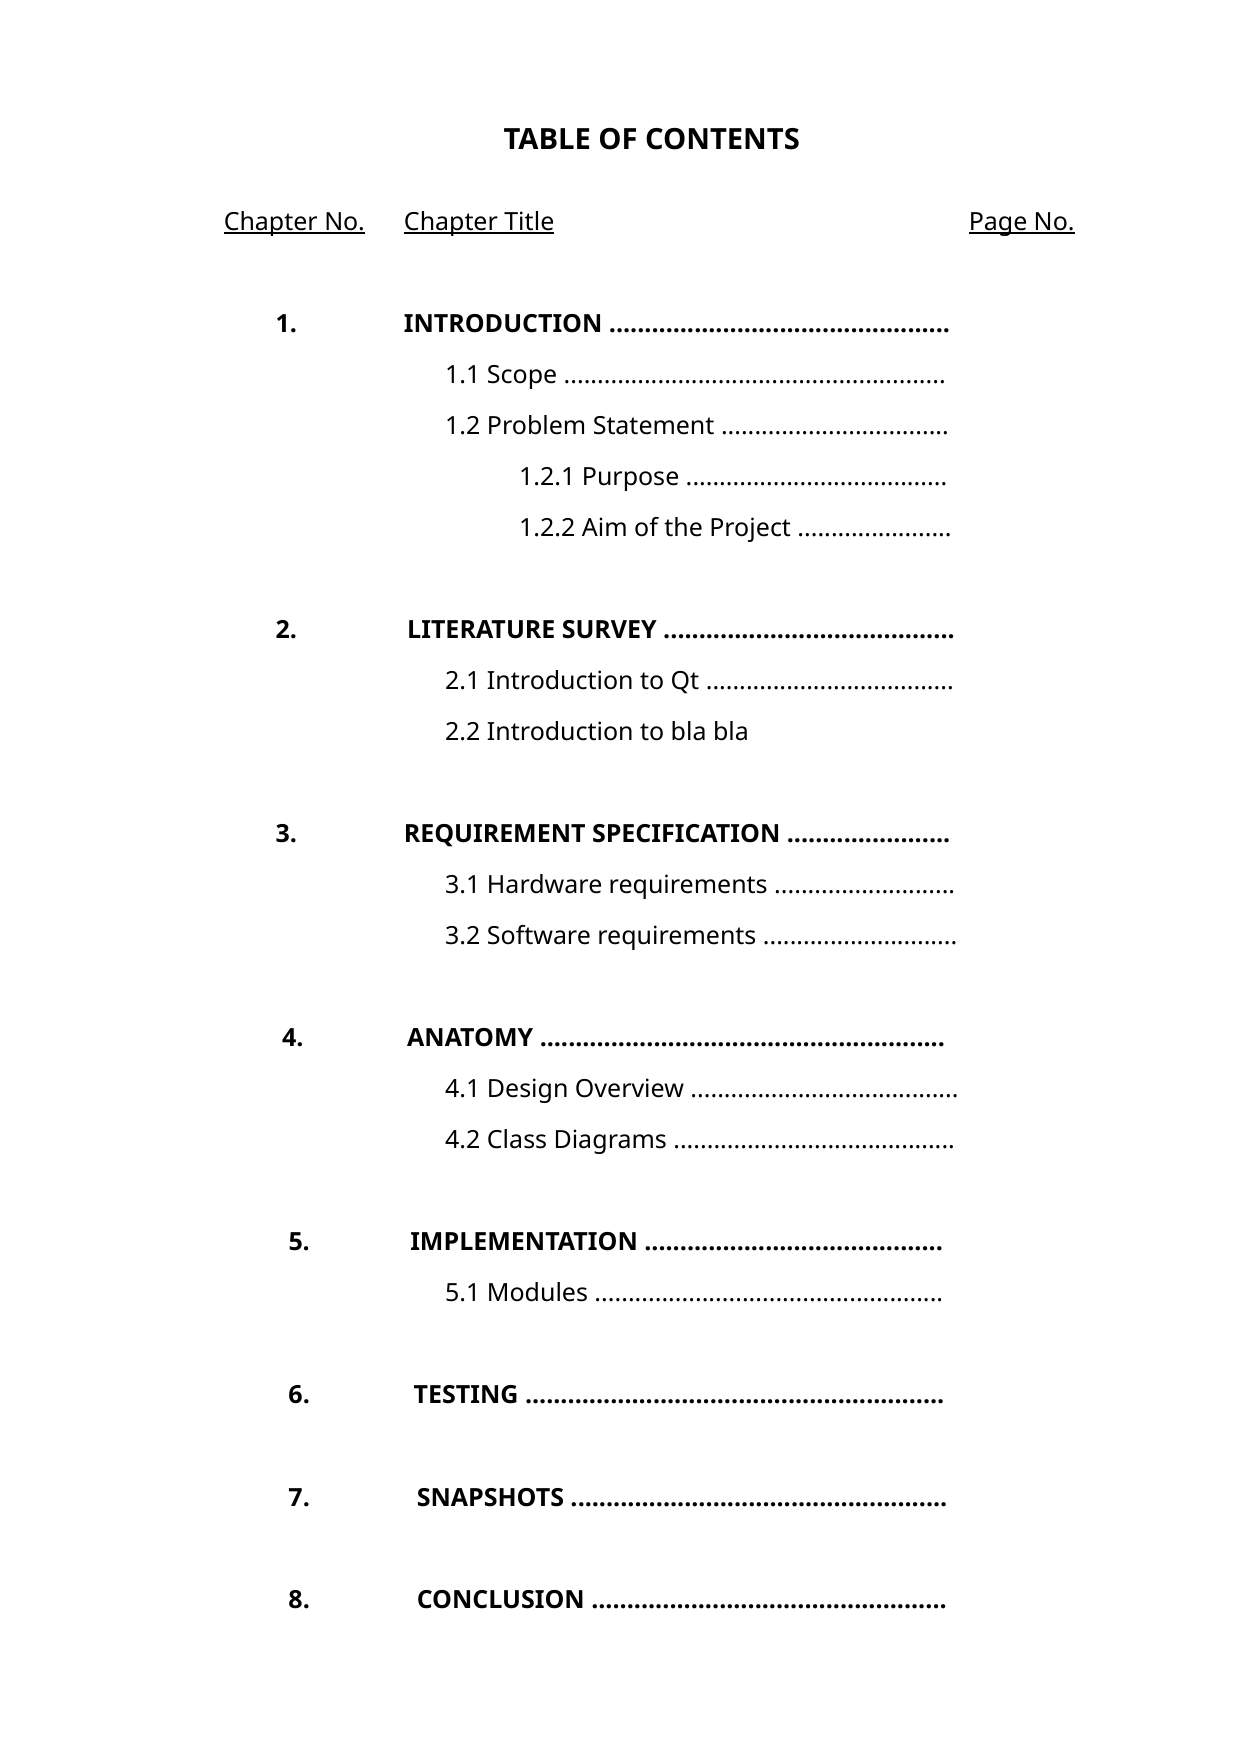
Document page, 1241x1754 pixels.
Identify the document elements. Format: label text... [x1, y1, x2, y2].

text TABLE OF CONTENTS [223, 118, 1080, 158]
text 1.2 Problem Statement .................................. [223, 407, 1080, 441]
text 3. REQUIREMENT SPECIFICATION ....................... [223, 816, 1080, 850]
text 4. ANATOMY ......................................................... [223, 1020, 1080, 1054]
text 2.1 Introduction to Qt ..................................... [223, 663, 1080, 697]
text 2. LITERATURE SURVEY ......................................... [223, 612, 1080, 646]
text 5.1 Modules .................................................... [223, 1275, 1080, 1309]
text 6. TESTING ........................................................... [223, 1377, 1080, 1411]
text 3.1 Hardware requirements ........................... [223, 867, 1080, 901]
text 4.1 Design Overview ........................................ [223, 1071, 1080, 1105]
text 1.1 Scope ......................................................... [223, 356, 1080, 390]
text 2.2 Introduction to bla bla [223, 714, 1080, 748]
text 3.2 Software requirements ............................. [223, 918, 1080, 952]
text 4.2 Class Diagrams .......................................... [223, 1122, 1080, 1156]
text 1. INTRODUCTION ................................................ [223, 305, 1080, 339]
text 1.2.1 Purpose ....................................... [223, 458, 1080, 492]
text Chapter No. Chapter Title Page No. [223, 203, 1080, 237]
text 8. CONCLUSION .................................................. [223, 1581, 1080, 1615]
text 7. SNAPSHOTS ..................................................... [223, 1479, 1080, 1513]
text 1.2.2 Aim of the Project ....................... [223, 509, 1080, 543]
text 5. IMPLEMENTATION .......................................... [223, 1224, 1080, 1258]
